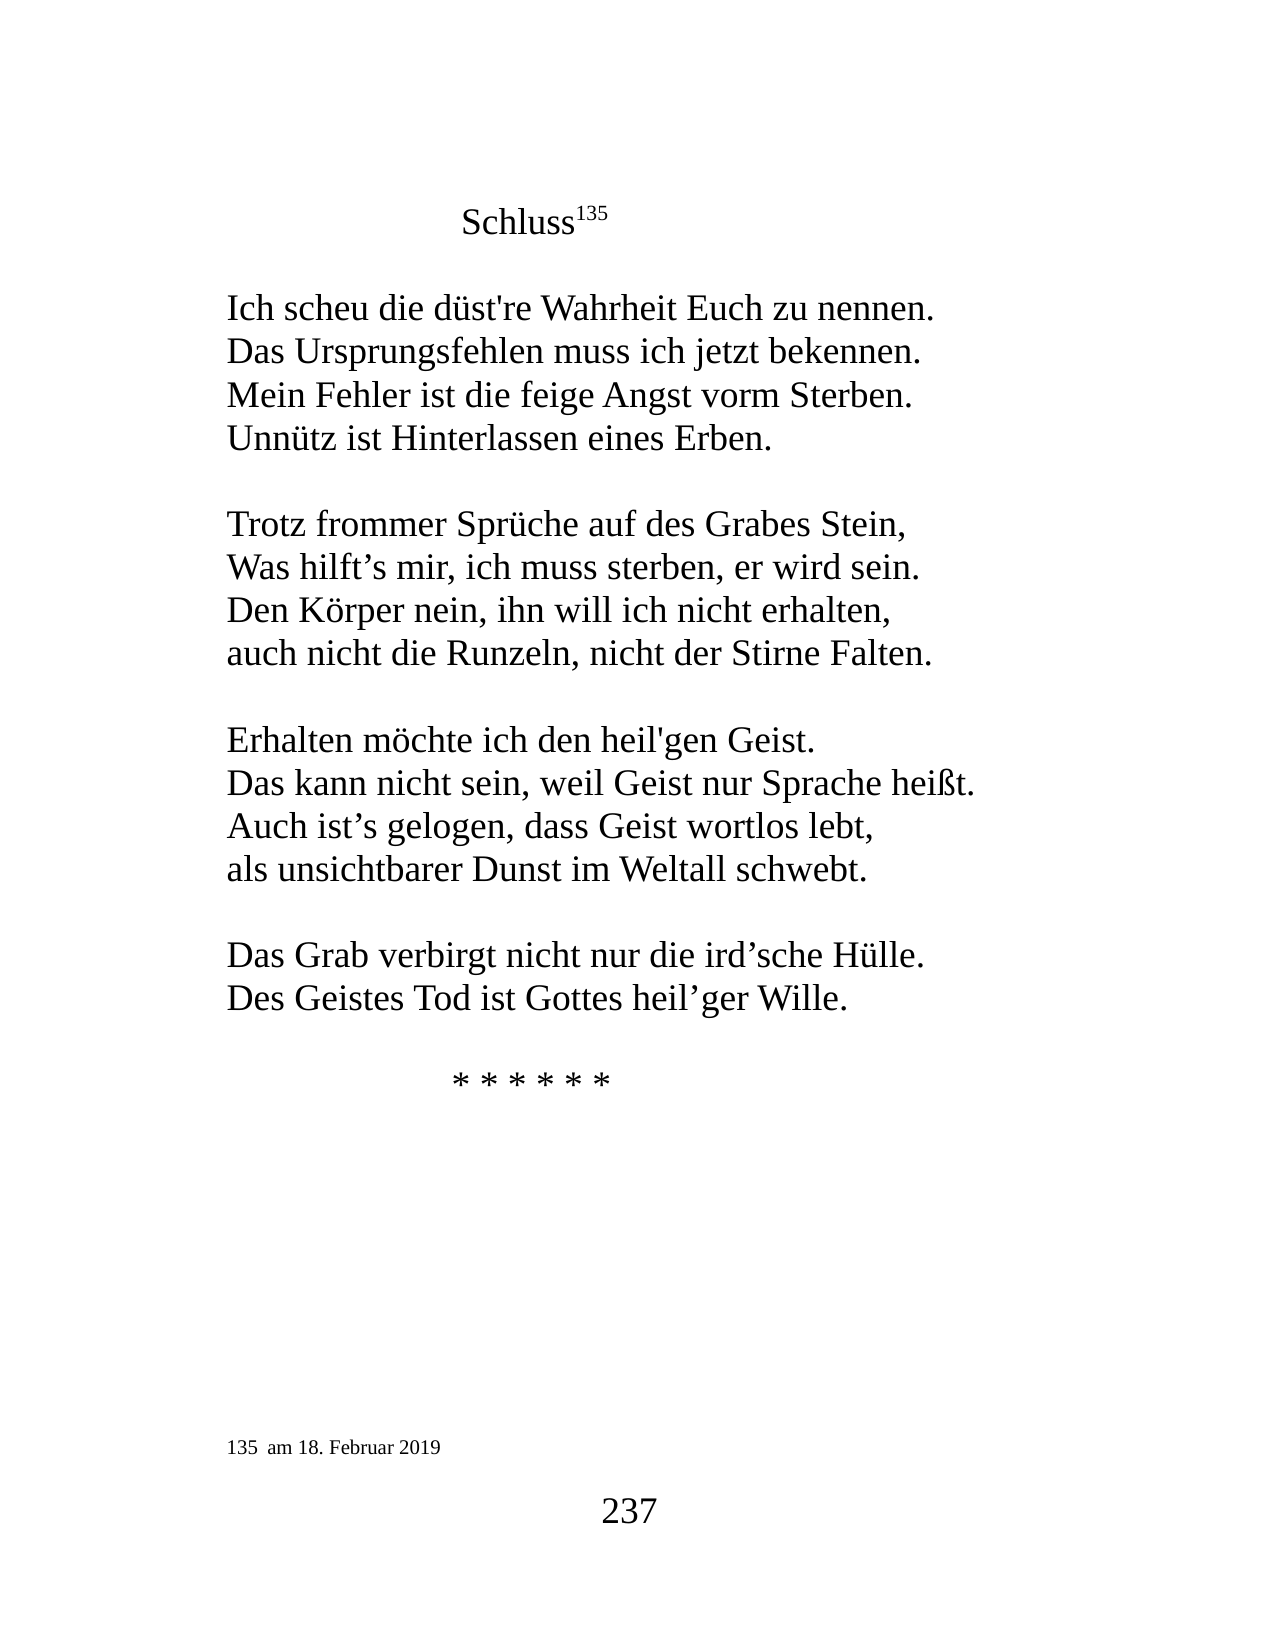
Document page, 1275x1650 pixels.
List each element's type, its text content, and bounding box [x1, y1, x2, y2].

text Erhalten möchte ich den heil'gen Geist. [226, 717, 1157, 760]
text Das Grab verbirgt nicht nur die ird’sche Hülle. [226, 933, 1157, 976]
text Unnütz ist Hinterlassen eines Erben. [226, 415, 1157, 458]
text Mein Fehler ist die feige Angst vorm Sterben. [226, 372, 1157, 415]
text auch nicht die Runzeln, nicht der Stirne Falten. [226, 631, 1157, 674]
text Den Körper nein, ihn will ich nicht erhalten, [226, 588, 1157, 631]
text * * * * * * [226, 1062, 1157, 1105]
text Das Ursprungsfehlen muss ich jetzt bekennen. [226, 329, 1157, 372]
text Ich scheu die düst're Wahrheit Euch zu nennen. [226, 286, 1157, 329]
text als unsichtbarer Dunst im Weltall schwebt. [226, 846, 1157, 889]
text Des Geistes Tod ist Gottes heil’ger Wille. [226, 976, 1157, 1019]
text am 18. Februar 2019 [226, 1435, 1157, 1459]
text Was hilft’s mir, ich muss sterben, er wird sein. [226, 544, 1157, 588]
text Das kann nicht sein, weil Geist nur Sprache heißt. [226, 760, 1157, 803]
text Trotz frommer Sprüche auf des Grabes Stein, [226, 501, 1157, 544]
text Auch ist’s gelogen, dass Geist wortlos lebt, [226, 803, 1157, 846]
text Schluss [226, 199, 1157, 243]
